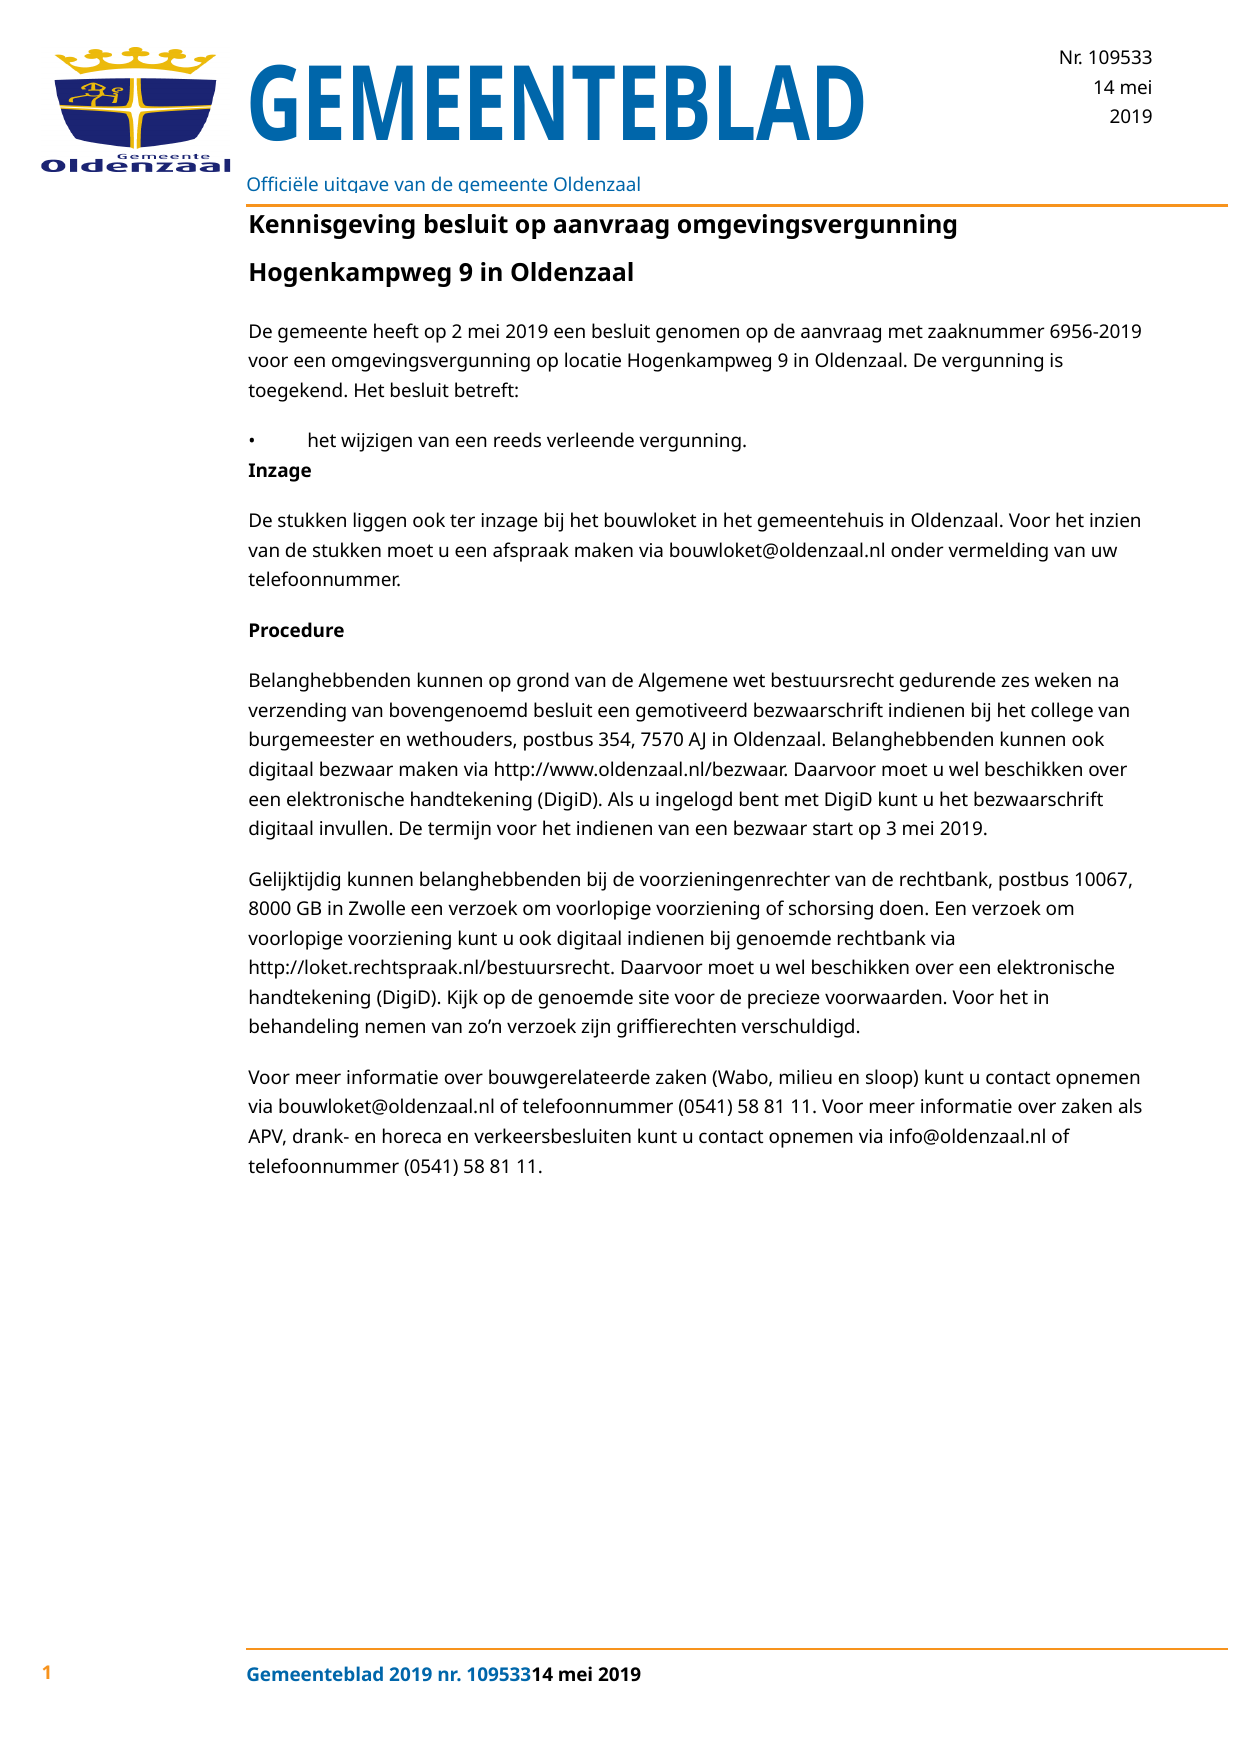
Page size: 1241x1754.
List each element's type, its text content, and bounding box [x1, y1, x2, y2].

list het wijzigen van een reeds verleende vergunning. [248, 427, 1152, 453]
text Belanghebbenden kunnen op grond van de Algemene wet bestuursrecht gedurende zes weken na verzending van bovengenoemd besluit een gemotiveerd bezwaarschrift indienen bij het college van burgemeester en wethouders, postbus 354, 7570 AJ in Oldenzaal. Belanghebbenden kunnen ook digitaal bezwaar maken via http://www.oldenzaal.nl/bezwaar. Daarvoor moet u wel beschikken over een elektronische handtekening (DigiD). Als u ingelogd bent met DigiD kunt u het bezwaarschrift digitaal invullen. De termijn voor het indienen van een bezwaar start op 3 mei 2019. [248, 667, 1152, 841]
text Kennisgeving besluit op aanvraag omgevingsvergunning Hogenkampweg 9 in Oldenzaal [248, 207, 1152, 288]
picture [41, 47, 231, 172]
text Voor meer informatie over bouwgerelateerde zaken (Wabo, milieu en sloop) kunt u contact opnemen via bouwloket@oldenzaal.nl of telefoonnummer (0541) 58 81 11. Voor meer informatie over zaken als APV, drank- en horeca en verkeersbesluiten kunt u contact opnemen via info@oldenzaal.nl of telefoonnummer (0541) 58 81 11. [248, 1064, 1152, 1179]
text De gemeente heeft op 2 mei 2019 een besluit genomen op de aanvraag met zaaknummer 6956-2019 voor een omgevingsvergunning op locatie Hogenkampweg 9 in Oldenzaal. De vergunning is toegekend. Het besluit betreft: [248, 318, 1152, 403]
text Gelijktijdig kunnen belanghebbenden bij de voorzieningenrechter van de rechtbank, postbus 10067, 8000 GB in Zwolle een verzoek om voorlopige voorziening of schorsing doen. Een verzoek om voorlopige voorziening kunt u ook digitaal indienen bij genoemde rechtbank via http://loket.rechtspraak.nl/bestuursrecht. Daarvoor moet u wel beschikken over een elektronische handtekening (DigiD). Kijk op de genoemde site voor de precieze voorwaarden. Voor het in behandeling nemen van zo’n verzoek zijn griffierechten verschuldigd. [248, 866, 1152, 1039]
text Inzage [248, 457, 1152, 483]
text De stukken liggen ook ter inzage bij het bouwloket in het gemeentehuis in Oldenzaal. Voor het inzien van de stukken moet u een afspraak maken via bouwloket@oldenzaal.nl onder vermelding van uw telefoonnummer. [248, 507, 1152, 592]
text Procedure [248, 617, 1152, 643]
